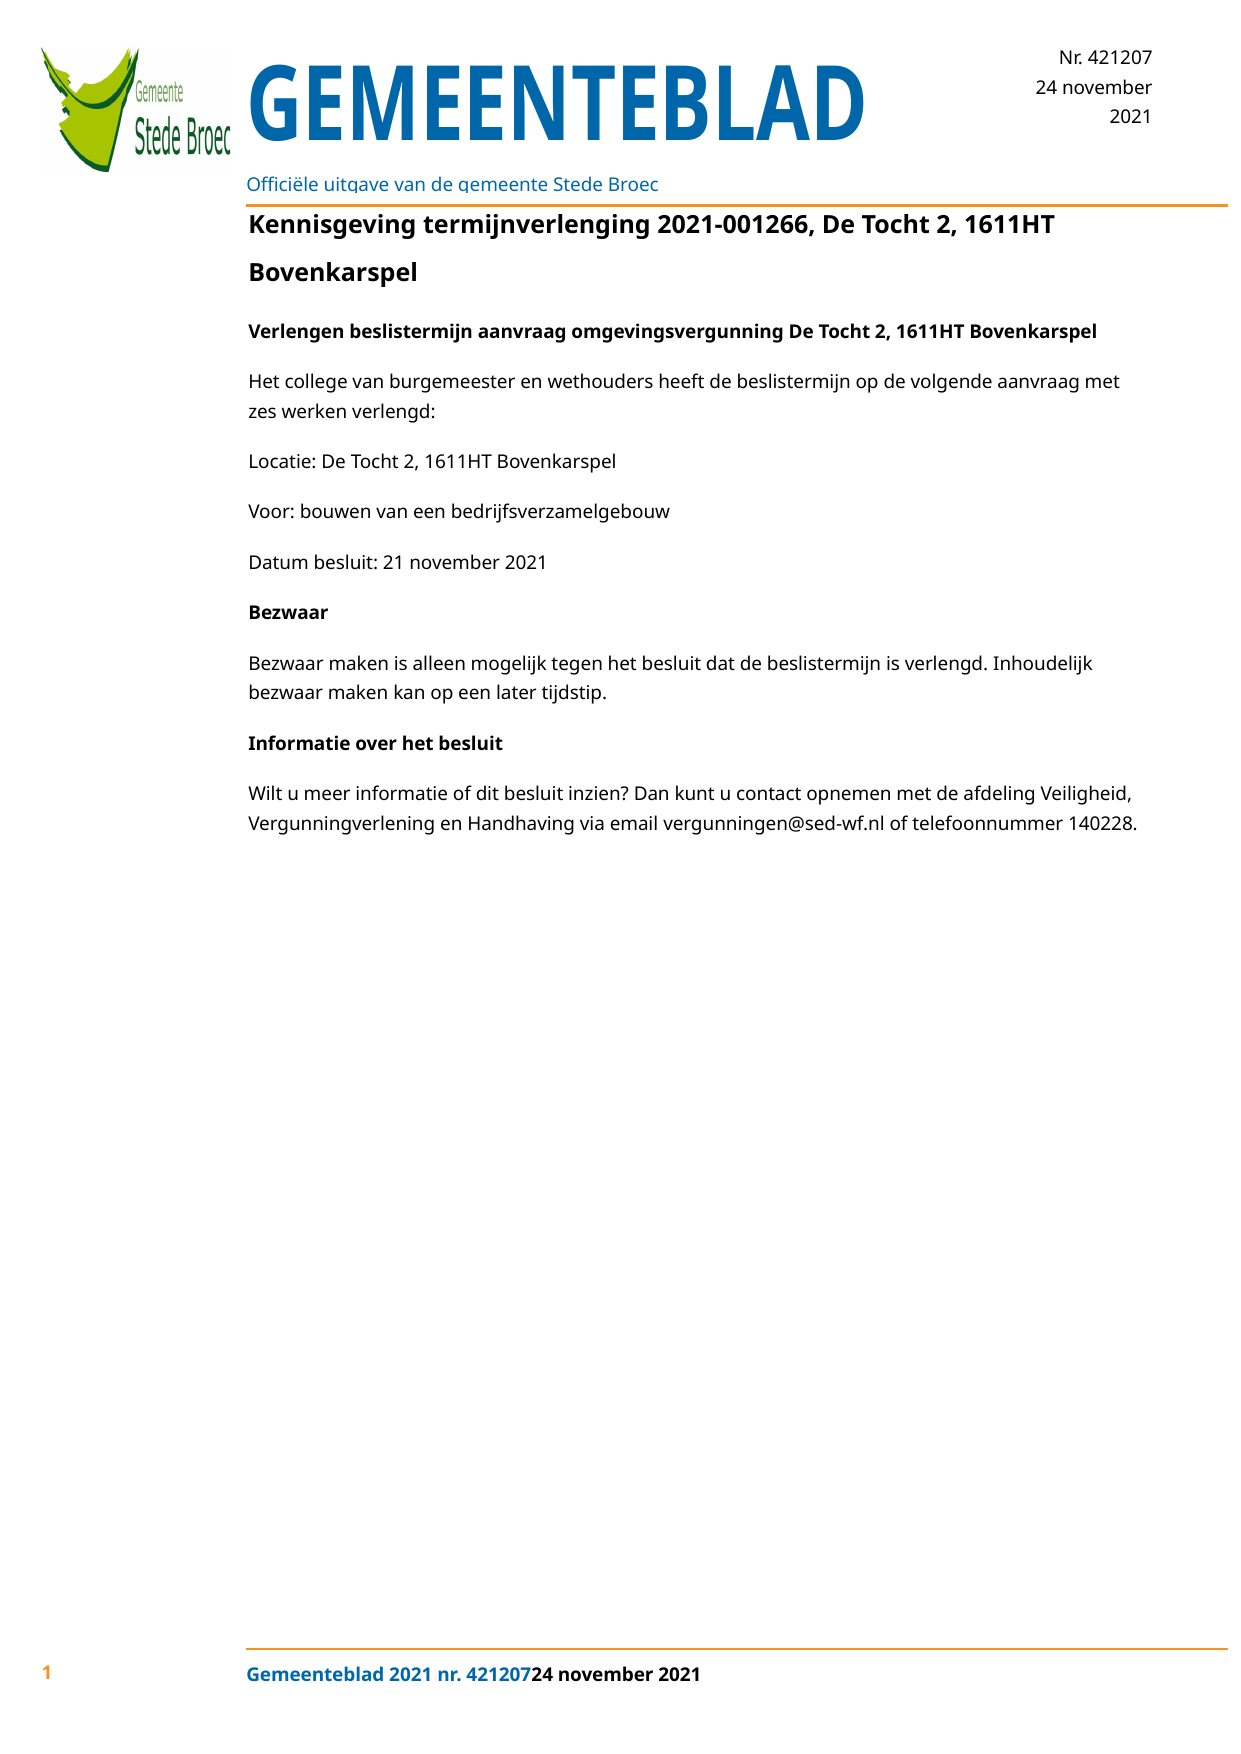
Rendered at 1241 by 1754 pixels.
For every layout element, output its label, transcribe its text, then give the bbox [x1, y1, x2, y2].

text Locatie: De Tocht 2, 1611HT Bovenkarspel [248, 448, 1152, 474]
text Bezwaar [248, 599, 1152, 625]
text Informatie over het besluit [248, 730, 1152, 756]
text Bezwaar maken is alleen mogelijk tegen het besluit dat de beslistermijn is verlengd. Inhoudelijk bezwaar maken kan op een later tijdstip. [248, 650, 1152, 705]
text Kennisgeving termijnverlenging 2021-001266, De Tocht 2, 1611HT Bovenkarspel [248, 207, 1152, 288]
picture [41, 47, 231, 172]
text Voor: bouwen van een bedrijfsverzamelgebouw [248, 499, 1152, 524]
text Het college van burgemeester en wethouders heeft de beslistermijn op de volgende aanvraag met zes werken verlengd: [248, 368, 1152, 424]
text Datum besluit: 21 november 2021 [248, 549, 1152, 575]
text Verlengen beslistermijn aanvraag omgevingsvergunning De Tocht 2, 1611HT Bovenkarspel [248, 318, 1152, 344]
text Wilt u meer informatie of dit besluit inzien? Dan kunt u contact opnemen met de afdeling Veiligheid, Vergunningverlening en Handhaving via email vergunningen@sed-wf.nl of telefoonnummer 140228. [248, 780, 1152, 836]
